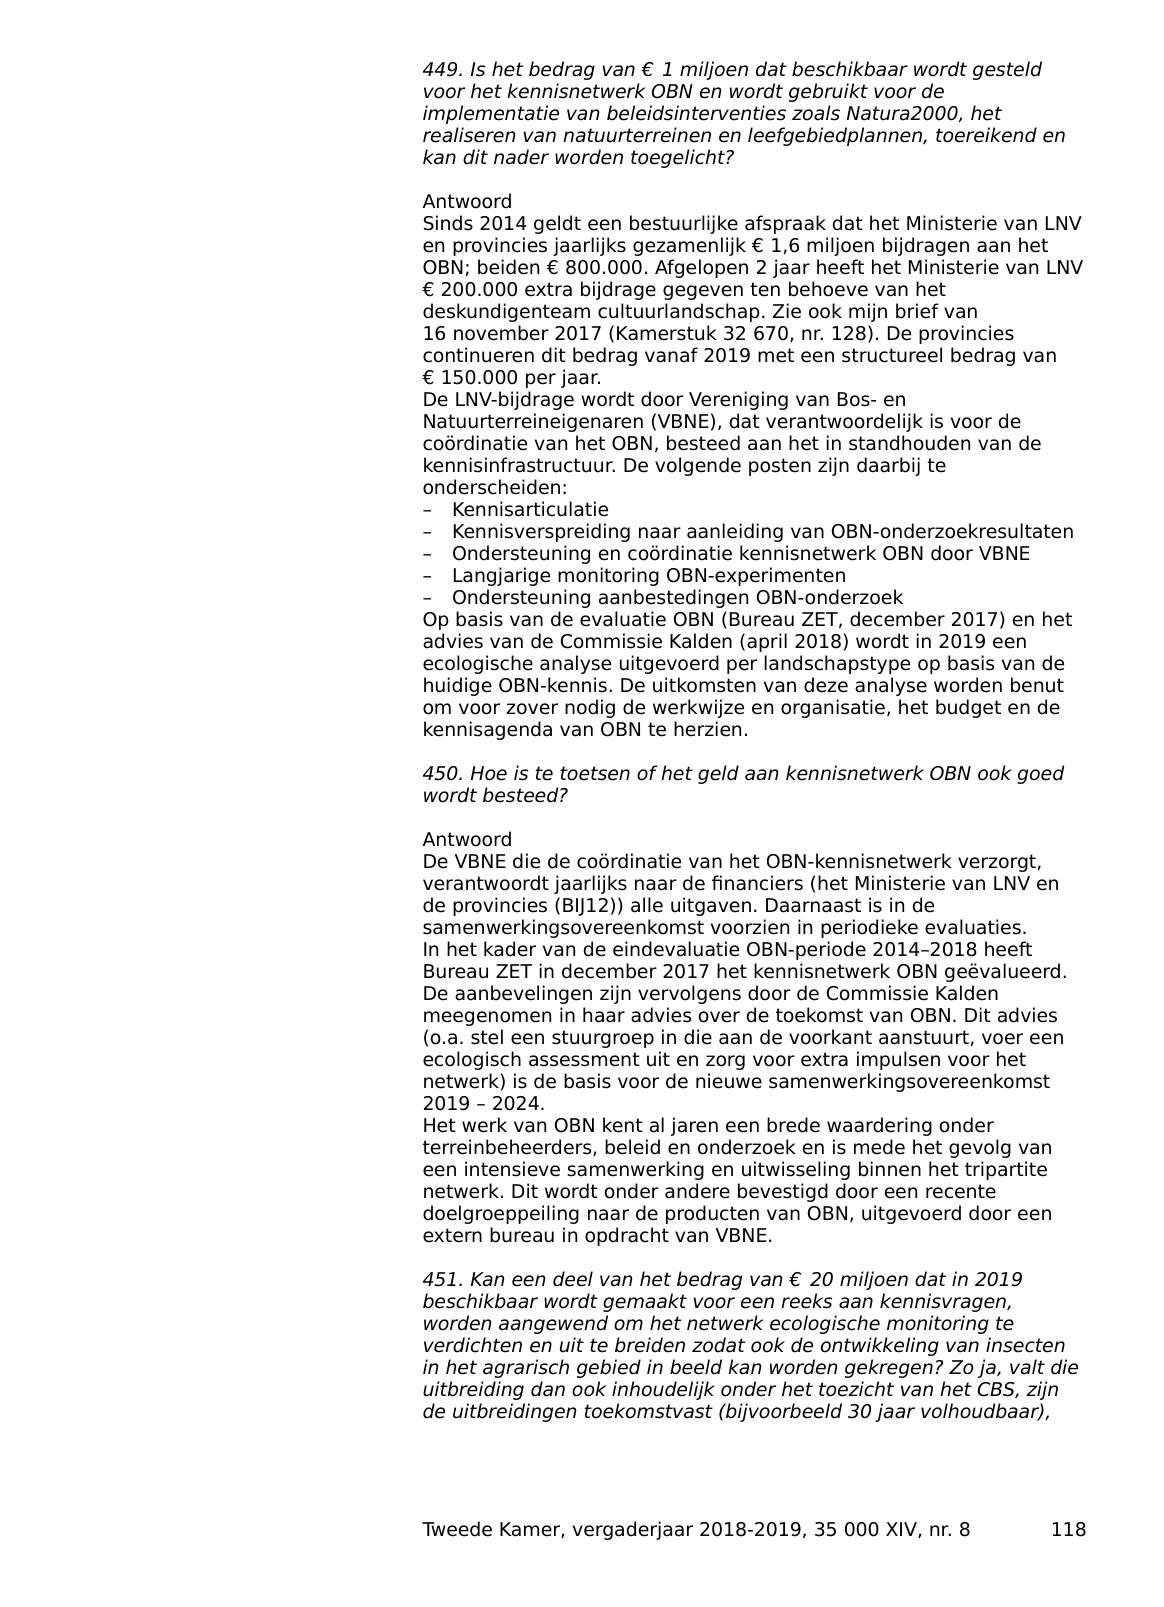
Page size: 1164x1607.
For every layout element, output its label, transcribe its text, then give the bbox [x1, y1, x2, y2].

text – Kennisverspreiding naar aanleiding van OBN-onderzoekresultaten [422, 521, 1087, 543]
text In het kader van de eindevaluatie OBN-periode 2014–2018 heeft Bureau ZET in december 2017 het kennisnetwerk OBN geëvalueerd. De aanbevelingen zijn vervolgens door de Commissie Kalden meegenomen in haar advies over de toekomst van OBN. Dit advies (o.a. stel een stuurgroep in die aan de voorkant aanstuurt, voer een ecologisch assessment uit en zorg voor extra impulsen voor het netwerk) is de basis voor de nieuwe samenwerkingsovereenkomst 2019 – 2024. [422, 939, 1087, 1115]
text Antwoord [422, 829, 1087, 851]
text De LNV-bijdrage wordt door Vereniging van Bos- en Natuurterreineigenaren (VBNE), dat verantwoordelijk is voor de coördinatie van het OBN, besteed aan het in standhouden van de kennisinfrastructuur. De volgende posten zijn daarbij te onderscheiden: [422, 389, 1087, 499]
text Antwoord [422, 191, 1087, 213]
text 449. Is het bedrag van € 1 miljoen dat beschikbaar wordt gesteld voor het kennisnetwerk OBN en wordt gebruikt voor de implementatie van beleidsinterventies zoals Natura2000, het realiseren van natuurterreinen en leefgebiedplannen, toereikend en kan dit nader worden toegelicht? [422, 59, 1087, 169]
text – Ondersteuning en coördinatie kennisnetwerk OBN door VBNE [422, 543, 1087, 565]
text 451. Kan een deel van het bedrag van € 20 miljoen dat in 2019 beschikbaar wordt gemaakt voor een reeks aan kennisvragen, worden aangewend om het netwerk ecologische monitoring te verdichten en uit te breiden zodat ook de ontwikkeling van insecten in het agrarisch gebied in beeld kan worden gekregen? Zo ja, valt die uitbreiding dan ook inhoudelijk onder het toezicht van het CBS, zijn de uitbreidingen toekomstvast (bijvoorbeeld 30 jaar volhoudbaar), [422, 1269, 1087, 1423]
text 450. Hoe is te toetsen of het geld aan kennisnetwerk OBN ook goed wordt besteed? [422, 763, 1087, 807]
text – Kennisarticulatie [422, 499, 1087, 521]
text Het werk van OBN kent al jaren een brede waardering onder terreinbeheerders, beleid en onderzoek en is mede het gevolg van een intensieve samenwerking en uitwisseling binnen het tripartite netwerk. Dit wordt onder andere bevestigd door een recente doelgroeppeiling naar de producten van OBN, uitgevoerd door een extern bureau in opdracht van VBNE. [422, 1115, 1087, 1247]
text De VBNE die de coördinatie van het OBN-kennisnetwerk verzorgt, verantwoordt jaarlijks naar de financiers (het Ministerie van LNV en de provincies (BIJ12)) alle uitgaven. Daarnaast is in de samenwerkingsovereenkomst voorzien in periodieke evaluaties. [422, 851, 1087, 939]
text Sinds 2014 geldt een bestuurlijke afspraak dat het Ministerie van LNV en provincies jaarlijks gezamenlijk € 1,6 miljoen bijdragen aan het OBN; beiden € 800.000. Afgelopen 2 jaar heeft het Ministerie van LNV € 200.000 extra bijdrage gegeven ten behoeve van het deskundigenteam cultuurlandschap. Zie ook mijn brief van 16 november 2017 (Kamerstuk 32 670, nr. 128). De provincies continueren dit bedrag vanaf 2019 met een structureel bedrag van € 150.000 per jaar. [422, 213, 1087, 389]
text – Ondersteuning aanbestedingen OBN-onderzoek [422, 587, 1087, 609]
text – Langjarige monitoring OBN-experimenten [422, 565, 1087, 587]
text Op basis van de evaluatie OBN (Bureau ZET, december 2017) en het advies van de Commissie Kalden (april 2018) wordt in 2019 een ecologische analyse uitgevoerd per landschapstype op basis van de huidige OBN-kennis. De uitkomsten van deze analyse worden benut om voor zover nodig de werkwijze en organisatie, het budget en de kennisagenda van OBN te herzien. [422, 609, 1087, 741]
